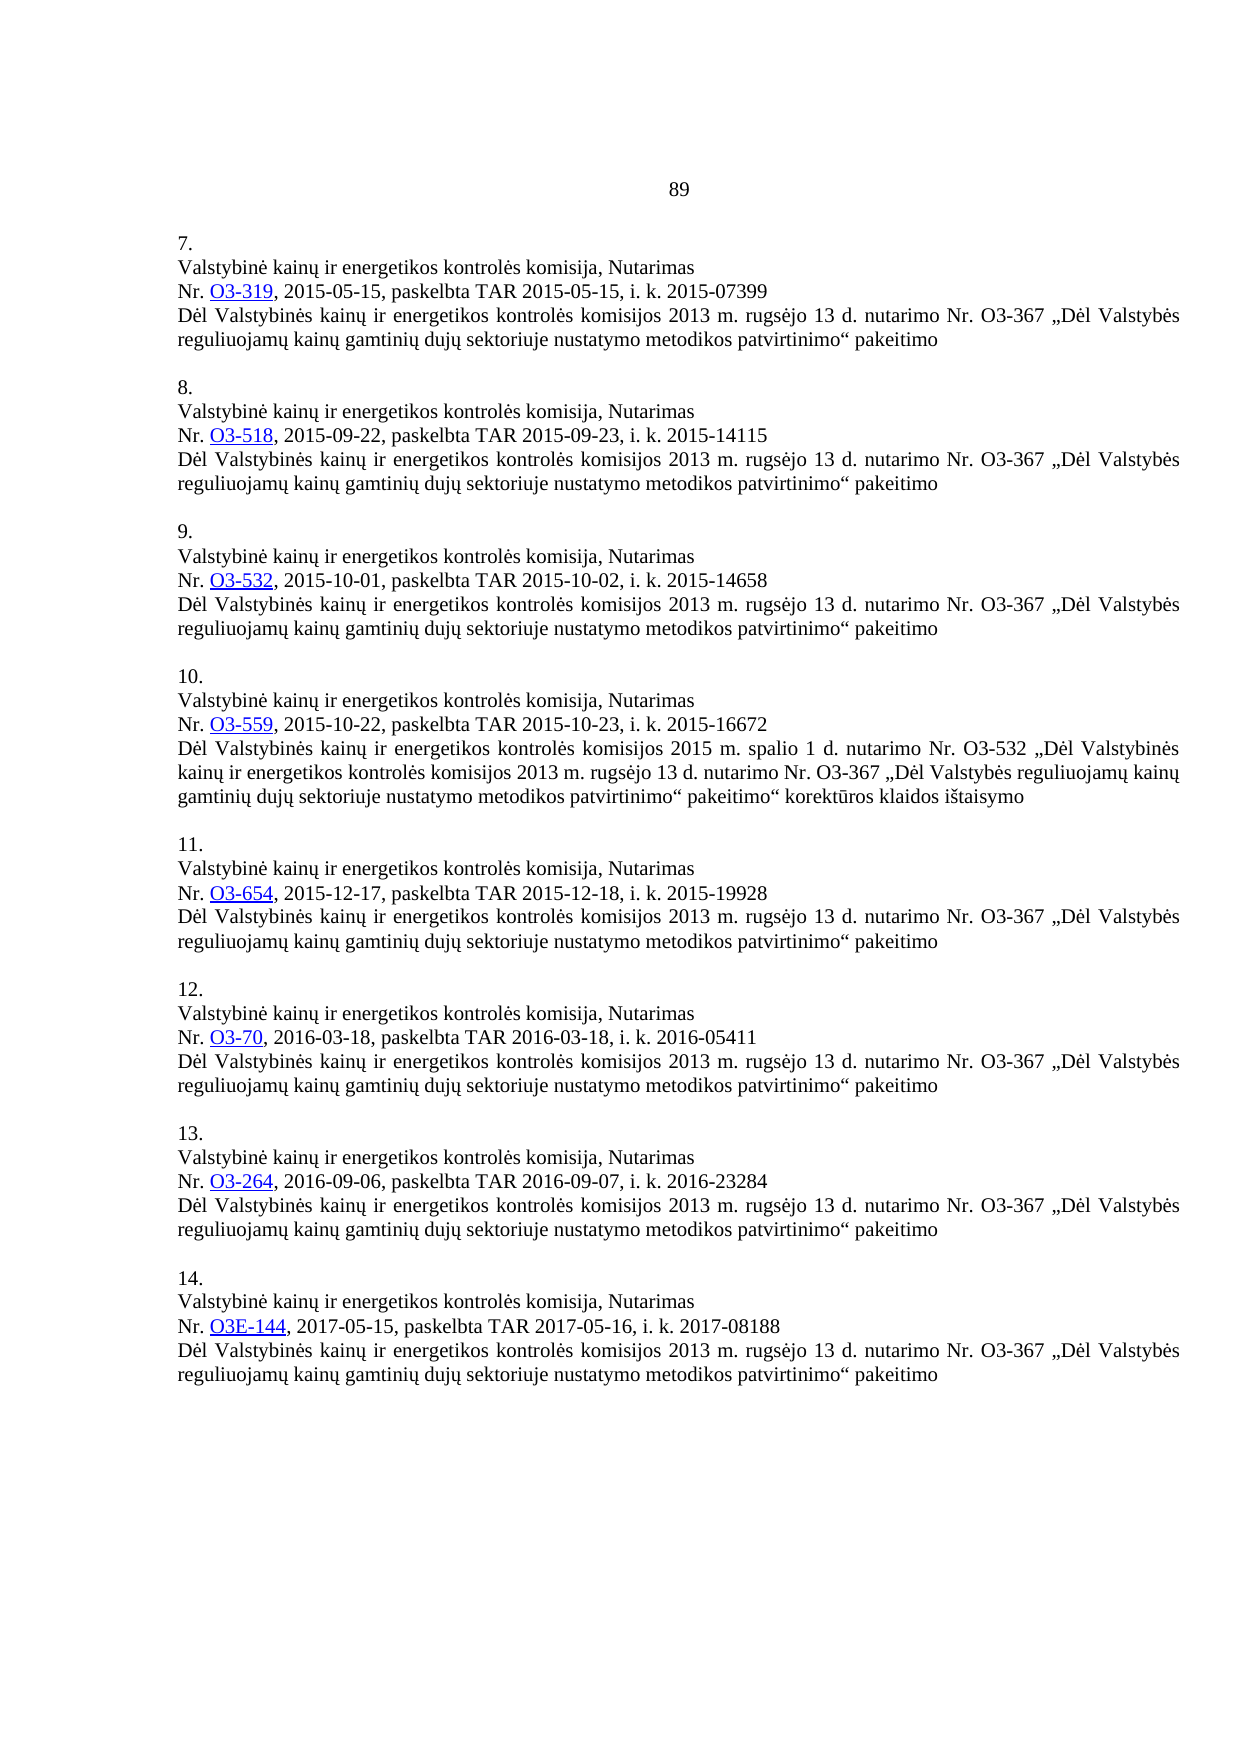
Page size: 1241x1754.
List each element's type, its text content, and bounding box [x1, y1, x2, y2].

text Dėl Valstybinės kainų ir energetikos kontrolės komisijos 2013 m. rugsėjo 13 d. nutarimo Nr. O3-367 „Dėl Valstybės reguliuojamų kainų gamtinių dujų sektoriuje nustatymo metodikos patvirtinimo“ pakeitimo [177, 904, 1181, 953]
text Nr. O3-264, 2016-09-06, paskelbta TAR 2016-09-07, i. k. 2016-23284 [177, 1169, 1181, 1193]
text Nr. O3-559, 2015-10-22, paskelbta TAR 2015-10-23, i. k. 2015-16672 [177, 712, 1181, 736]
text Dėl Valstybinės kainų ir energetikos kontrolės komisijos 2013 m. rugsėjo 13 d. nutarimo Nr. O3-367 „Dėl Valstybės reguliuojamų kainų gamtinių dujų sektoriuje nustatymo metodikos patvirtinimo“ pakeitimo [177, 303, 1181, 351]
text 11. [177, 832, 1181, 856]
text Valstybinė kainų ir energetikos kontrolės komisija, Nutarimas [177, 255, 1181, 279]
text Valstybinė kainų ir energetikos kontrolės komisija, Nutarimas [177, 856, 1181, 880]
text Dėl Valstybinės kainų ir energetikos kontrolės komisijos 2013 m. rugsėjo 13 d. nutarimo Nr. O3-367 „Dėl Valstybės reguliuojamų kainų gamtinių dujų sektoriuje nustatymo metodikos patvirtinimo“ pakeitimo [177, 1049, 1181, 1097]
text Valstybinė kainų ir energetikos kontrolės komisija, Nutarimas [177, 399, 1181, 423]
text 7. [177, 231, 1181, 255]
text 14. [177, 1265, 1181, 1289]
text Valstybinė kainų ir energetikos kontrolės komisija, Nutarimas [177, 543, 1181, 568]
text Dėl Valstybinės kainų ir energetikos kontrolės komisijos 2015 m. spalio 1 d. nutarimo Nr. O3-532 „Dėl Valstybinės kainų ir energetikos kontrolės komisijos 2013 m. rugsėjo 13 d. nutarimo Nr. O3-367 „Dėl Valstybės reguliuojamų kainų gamtinių dujų sektoriuje nustatymo metodikos patvirtinimo“ pakeitimo“ korektūros klaidos ištaisymo [177, 736, 1181, 808]
text Dėl Valstybinės kainų ir energetikos kontrolės komisijos 2013 m. rugsėjo 13 d. nutarimo Nr. O3-367 „Dėl Valstybės reguliuojamų kainų gamtinių dujų sektoriuje nustatymo metodikos patvirtinimo“ pakeitimo [177, 447, 1181, 495]
text Nr. O3E-144, 2017-05-15, paskelbta TAR 2017-05-16, i. k. 2017-08188 [177, 1313, 1181, 1338]
text Valstybinė kainų ir energetikos kontrolės komisija, Nutarimas [177, 688, 1181, 712]
text Dėl Valstybinės kainų ir energetikos kontrolės komisijos 2013 m. rugsėjo 13 d. nutarimo Nr. O3-367 „Dėl Valstybės reguliuojamų kainų gamtinių dujų sektoriuje nustatymo metodikos patvirtinimo“ pakeitimo [177, 1338, 1181, 1386]
text 9. [177, 519, 1181, 543]
text 8. [177, 375, 1181, 399]
text 12. [177, 977, 1181, 1001]
text Dėl Valstybinės kainų ir energetikos kontrolės komisijos 2013 m. rugsėjo 13 d. nutarimo Nr. O3-367 „Dėl Valstybės reguliuojamų kainų gamtinių dujų sektoriuje nustatymo metodikos patvirtinimo“ pakeitimo [177, 592, 1181, 640]
text Nr. O3-654, 2015-12-17, paskelbta TAR 2015-12-18, i. k. 2015-19928 [177, 880, 1181, 904]
text 10. [177, 664, 1181, 688]
text Nr. O3-70, 2016-03-18, paskelbta TAR 2016-03-18, i. k. 2016-05411 [177, 1025, 1181, 1049]
text Dėl Valstybinės kainų ir energetikos kontrolės komisijos 2013 m. rugsėjo 13 d. nutarimo Nr. O3-367 „Dėl Valstybės reguliuojamų kainų gamtinių dujų sektoriuje nustatymo metodikos patvirtinimo“ pakeitimo [177, 1193, 1181, 1241]
text Valstybinė kainų ir energetikos kontrolės komisija, Nutarimas [177, 1289, 1181, 1313]
text Valstybinė kainų ir energetikos kontrolės komisija, Nutarimas [177, 1001, 1181, 1025]
text Valstybinė kainų ir energetikos kontrolės komisija, Nutarimas [177, 1145, 1181, 1169]
text Nr. O3-532, 2015-10-01, paskelbta TAR 2015-10-02, i. k. 2015-14658 [177, 568, 1181, 592]
text Nr. O3-319, 2015-05-15, paskelbta TAR 2015-05-15, i. k. 2015-07399 [177, 279, 1181, 303]
text Nr. O3-518, 2015-09-22, paskelbta TAR 2015-09-23, i. k. 2015-14115 [177, 423, 1181, 447]
text 13. [177, 1121, 1181, 1145]
